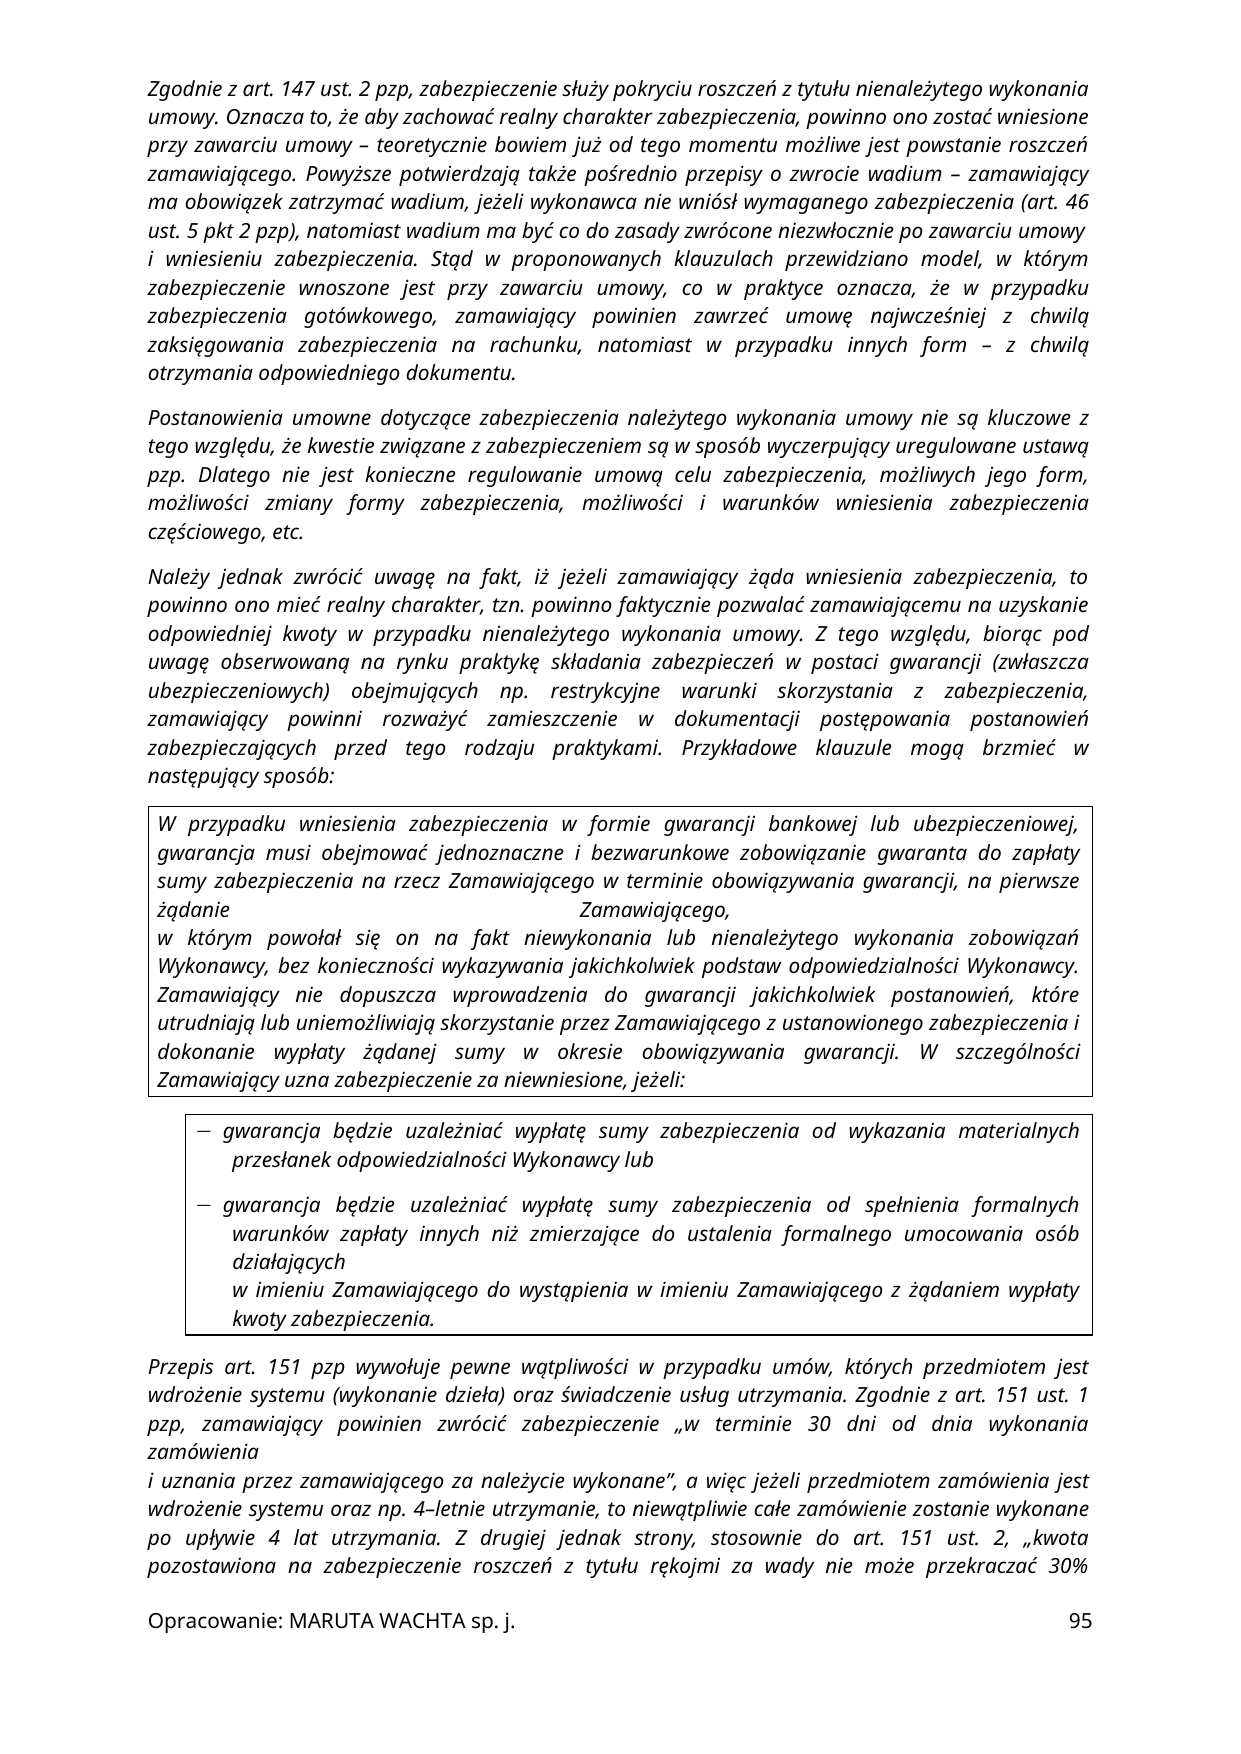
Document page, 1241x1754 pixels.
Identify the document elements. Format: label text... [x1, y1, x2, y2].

list gwarancja będzie uzależniać wypłatę sumy zabezpieczenia od spełnienia formalnych warunków zapłaty innych niż zmierzające do ustalenia formalnego umocowania osób działających w imieniu Zamawiającego do wystąpienia w imieniu Zamawiającego z żądaniem wypłaty kwoty zabezpieczenia. [186, 1187, 1092, 1334]
text Postanowienia umowne dotyczące zabezpieczenia należytego wykonania umowy nie są kluczowe z tego względu, że kwestie związane z zabezpieczeniem są w sposób wyczerpujący uregulowane ustawą pzp. Dlatego nie jest konieczne regulowanie umową celu zabezpieczenia, możliwych jego form, możliwości zmiany formy zabezpieczenia, możliwości i warunków wniesienia zabezpieczenia częściowego, etc. [148, 403, 1093, 545]
list gwarancja będzie uzależniać wypłatę sumy zabezpieczenia od wykazania materialnych przesłanek odpowiedzialności Wykonawcy lub [186, 1115, 1092, 1173]
text Przepis art. 151 pzp wywołuje pewne wątpliwości w przypadku umów, których przedmiotem jest wdrożenie systemu (wykonanie dzieła) oraz świadczenie usług utrzymania. Zgodnie z art. 151 ust. 1 pzp, zamawiający powinien zwrócić zabezpieczenie „w terminie 30 dni od dnia wykonania zamówienia i uznania przez zamawiającego za należycie wykonane”, a więc jeżeli przedmiotem zamówienia jest wdrożenie systemu oraz np. 4–letnie utrzymanie, to niewątpliwie całe zamówienie zostanie wykonane po upływie 4 lat utrzymania. Z drugiej jednak strony, stosownie do art. 151 ust. 2, „kwota pozostawiona na zabezpieczenie roszczeń z tytułu rękojmi za wady nie może przekraczać 30% [148, 1352, 1093, 1580]
text Zgodnie z art. 147 ust. 2 pzp, zabezpieczenie służy pokryciu roszczeń z tytułu nienależytego wykonania umowy. Oznacza to, że aby zachować realny charakter zabezpieczenia, powinno ono zostać wniesione przy zawarciu umowy – teoretycznie bowiem już od tego momentu możliwe jest powstanie roszczeń zamawiającego. Powyższe potwierdzają także pośrednio przepisy o zwrocie wadium – zamawiający ma obowiązek zatrzymać wadium, jeżeli wykonawca nie wniósł wymaganego zabezpieczenia (art. 46 ust. 5 pkt 2 pzp), natomiast wadium ma być co do zasady zwrócone niezwłocznie po zawarciu umowy i wniesieniu zabezpieczenia. Stąd w proponowanych klauzulach przewidziano model, w którym zabezpieczenie wnoszone jest przy zawarciu umowy, co w praktyce oznacza, że w przypadku zabezpieczenia gotówkowego, zamawiający powinien zawrzeć umowę najwcześniej z chwilą zaksięgowania zabezpieczenia na rachunku, natomiast w przypadku innych form – z chwilą otrzymania odpowiedniego dokumentu. [148, 74, 1093, 387]
text W przypadku wniesienia zabezpieczenia w formie gwarancji bankowej lub ubezpieczeniowej, gwarancja musi obejmować jednoznaczne i bezwarunkowe zobowiązanie gwaranta do zapłaty sumy zabezpieczenia na rzecz Zamawiającego w terminie obowiązywania gwarancji, na pierwsze żądanie Zamawiającego, w którym powołał się on na fakt niewykonania lub nienależytego wykonania zobowiązań Wykonawcy, bez konieczności wykazywania jakichkolwiek podstaw odpowiedzialności Wykonawcy. Zamawiający nie dopuszcza wprowadzenia do gwarancji jakichkolwiek postanowień, które utrudniają lub uniemożliwiają skorzystanie przez Zamawiającego z ustanowionego zabezpieczenia i dokonanie wypłaty żądanej sumy w okresie obowiązywania gwarancji. W szczególności Zamawiający uzna zabezpieczenie za niewniesione, jeżeli: [149, 807, 1092, 1096]
text Należy jednak zwrócić uwagę na fakt, iż jeżeli zamawiający żąda wniesienia zabezpieczenia, to powinno ono mieć realny charakter, tzn. powinno faktycznie pozwalać zamawiającemu na uzyskanie odpowiedniej kwoty w przypadku nienależytego wykonania umowy. Z tego względu, biorąc pod uwagę obserwowaną na rynku praktykę składania zabezpieczeń w postaci gwarancji (zwłaszcza ubezpieczeniowych) obejmujących np. restrykcyjne warunki skorzystania z zabezpieczenia, zamawiający powinni rozważyć zamieszczenie w dokumentacji postępowania postanowień zabezpieczających przed tego rodzaju praktykami. Przykładowe klauzule mogą brzmieć w następujący sposób: [148, 562, 1093, 789]
